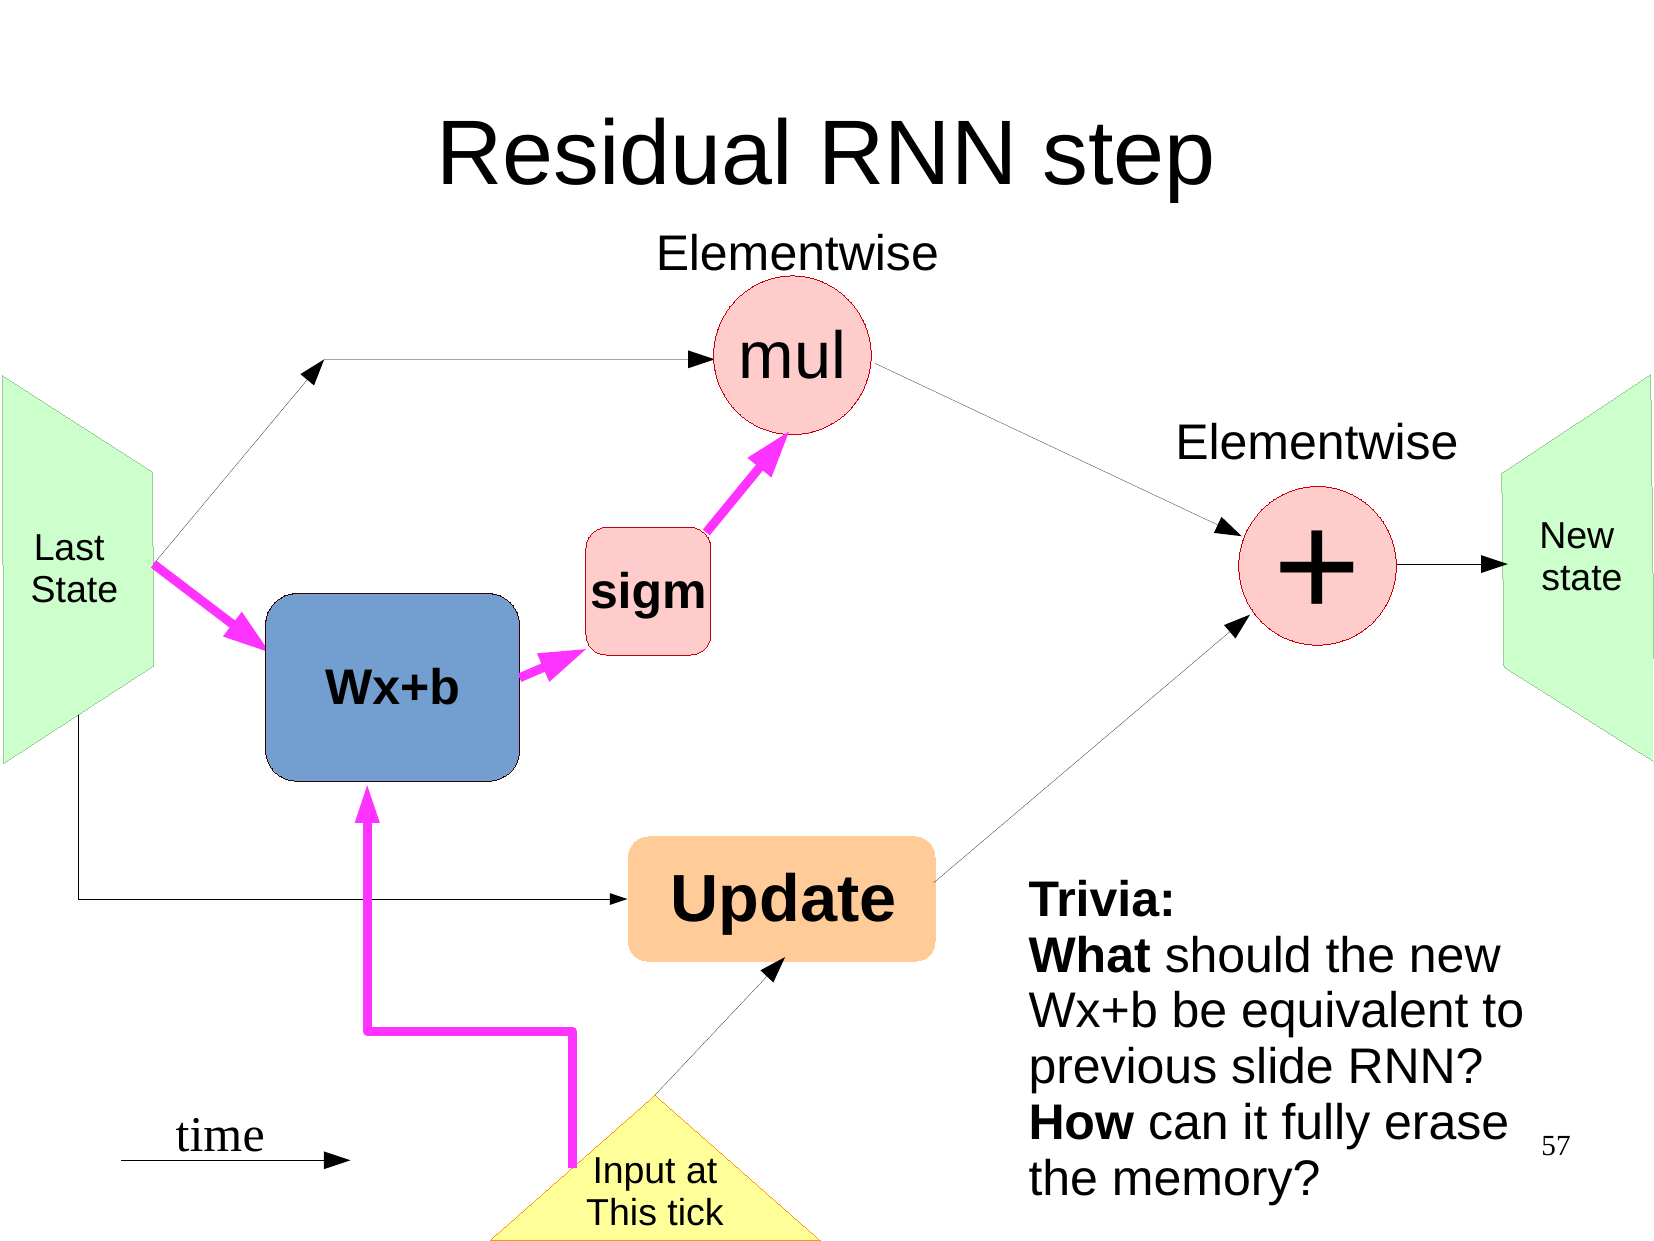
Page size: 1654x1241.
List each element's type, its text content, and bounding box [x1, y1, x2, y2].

text_box Last State [158, 547, 169, 569]
text_box New state [1483, 507, 1654, 606]
title Residual RNN step [82, 49, 1571, 257]
text_box Trivia: What should the new Wx+b be equivalent to previous slide RNN? How can it fully erase the memory? [1013, 863, 1552, 1217]
text_box Input at This tick [490, 1095, 821, 1241]
text_box Elementwise [1160, 406, 1474, 478]
text_box mul [713, 289, 872, 435]
text_box sigm [585, 527, 711, 656]
text_box Update [656, 853, 913, 944]
text_box Last State [0, 519, 169, 661]
text_box time [160, 1107, 280, 1164]
text_box Wx+b [265, 593, 520, 782]
text_box + [1238, 486, 1397, 646]
text_box [627, 835, 937, 963]
text_box [1501, 374, 1653, 507]
text_box [2, 375, 153, 519]
text_box [1503, 606, 1654, 762]
text_box [3, 661, 154, 764]
text_box Elementwise [640, 217, 954, 289]
